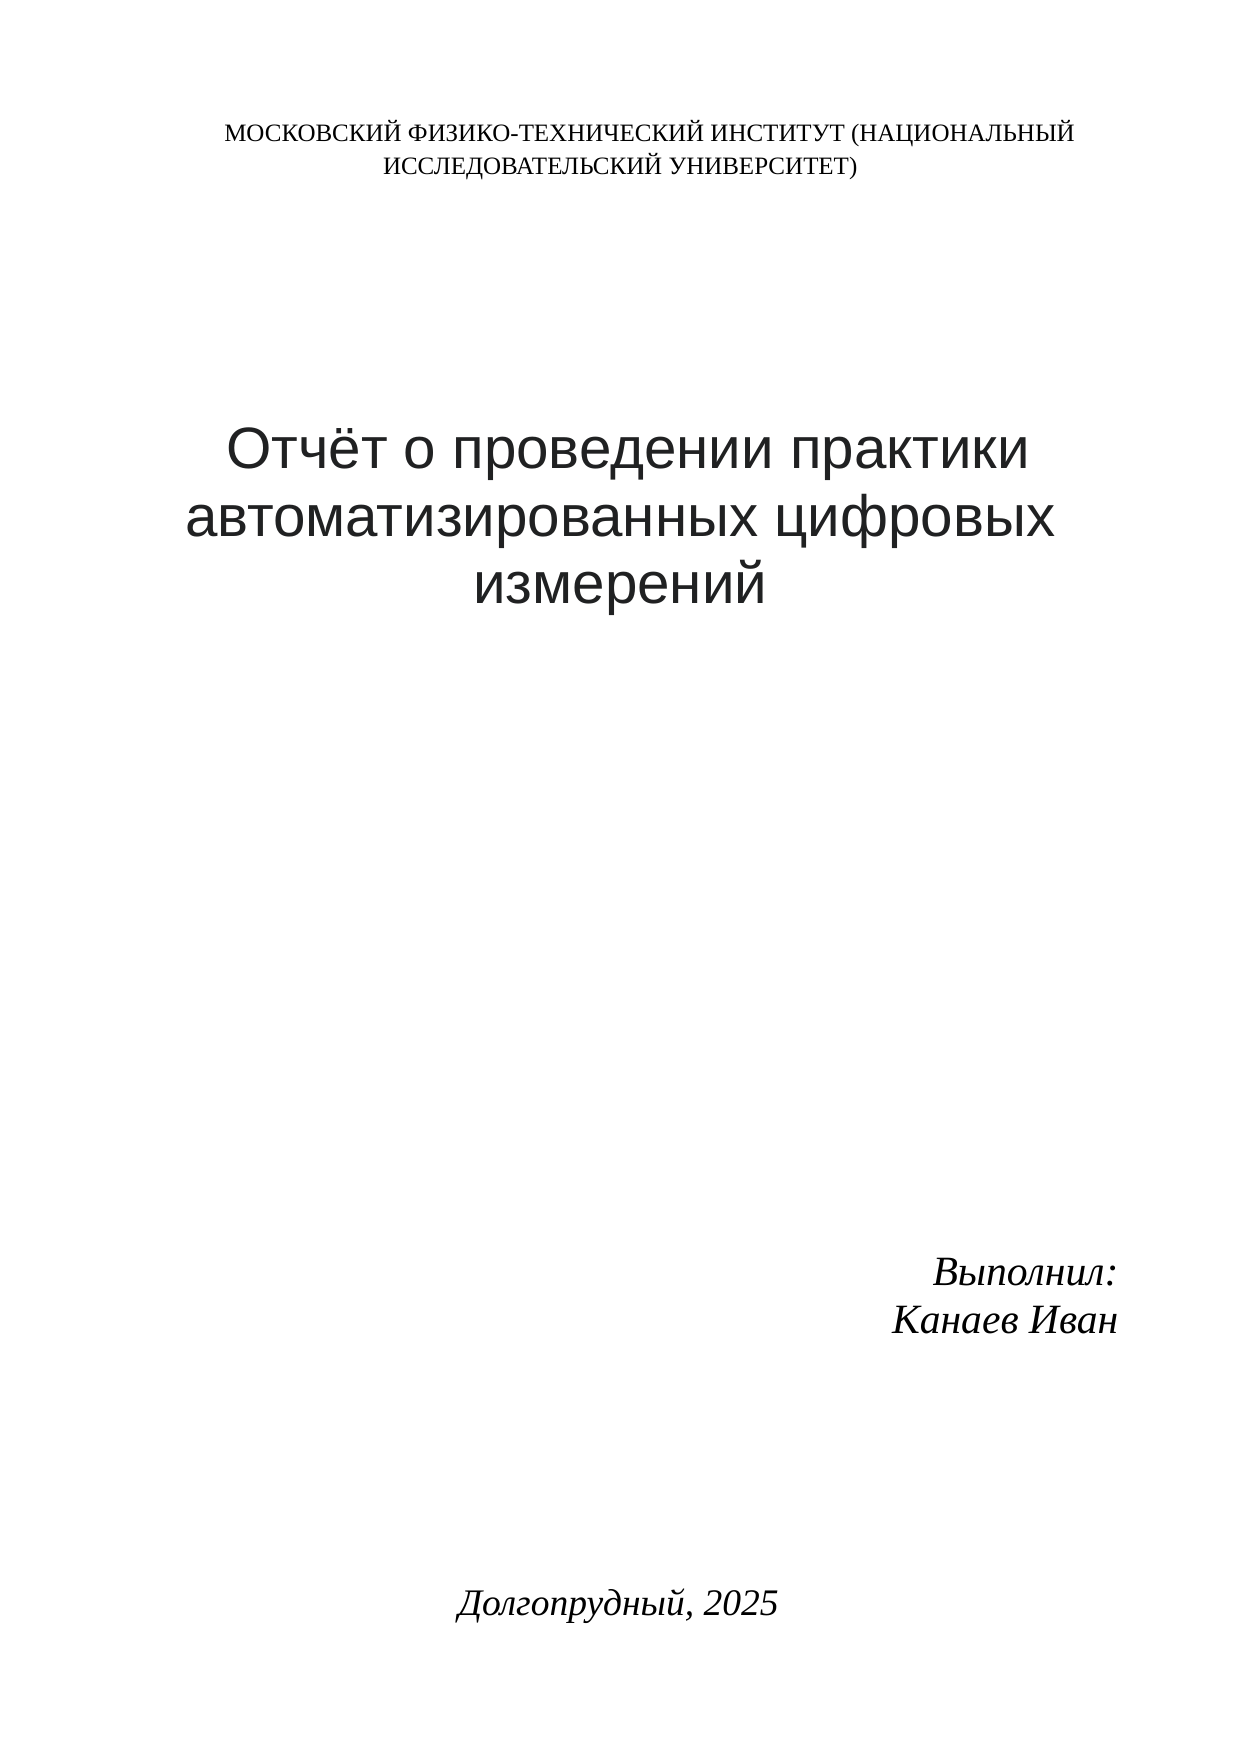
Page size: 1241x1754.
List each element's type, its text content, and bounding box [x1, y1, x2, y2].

title Отчёт о проведении практики автоматизированных цифровых измерений [118, 414, 1122, 615]
text Долгопрудный, 2025 [118, 1581, 1122, 1624]
text Выполнил: [118, 1247, 1122, 1295]
text МОСКОВСКИЙ ФИЗИКО-ТЕХНИЧЕСКИЙ ИНСТИТУТ (НАЦИОНАЛЬНЫЙ ИССЛЕДОВАТЕЛЬСКИЙ УНИВЕРСИТЕТ) [118, 118, 1122, 180]
text Канаев Иван [118, 1295, 1122, 1343]
